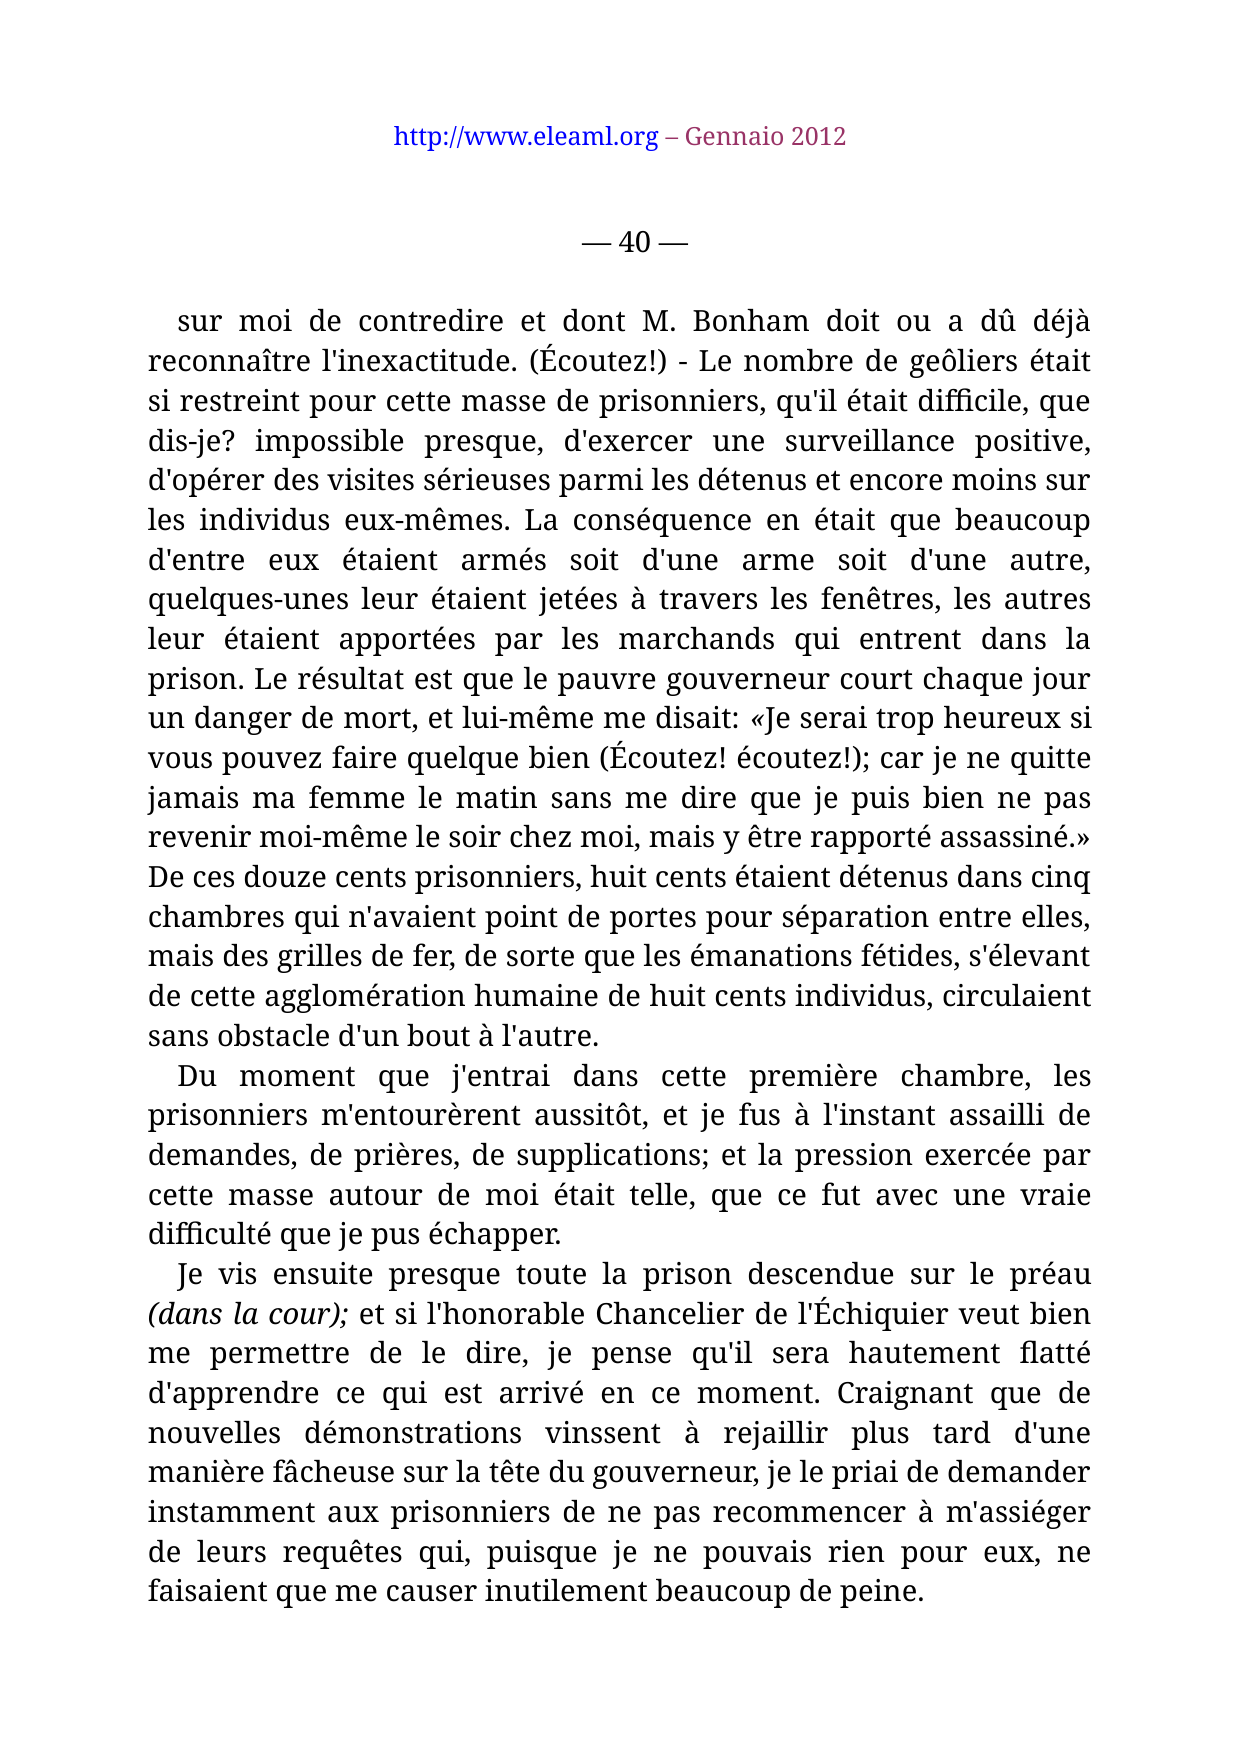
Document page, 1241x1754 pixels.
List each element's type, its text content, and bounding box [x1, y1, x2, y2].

text sur moi de contredire et dont M. Bonham doit ou a dû déjà reconnaître l'inexactitude. (Écoutez!) - Le nombre de geôliers était si restreint pour cette masse de prisonniers, qu'il était difficile, que dis-je? impossible presque, d'exercer une surveillance positive, d'opérer des visites sérieuses parmi les détenus et encore moins sur les individus eux-mêmes. La conséquence en était que beaucoup d'entre eux étaient armés soit d'une arme soit d'une autre, quelques-unes leur étaient jetées à travers les fenêtres, les autres leur étaient apportées par les marchands qui entrent dans la prison. Le résultat est que le pauvre gouverneur court chaque jour un danger de mort, et lui-même me disait: «Je serai trop heureux si vous pouvez faire quelque bien (Écoutez! écoutez!); car je ne quitte jamais ma femme le matin sans me dire que je puis bien ne pas revenir moi-même le soir chez moi, mais y être rapporté assassiné.» De ces douze cents prisonniers, huit cents étaient détenus dans cinq chambres qui n'avaient point de portes pour séparation entre elles, mais des grilles de fer, de sorte que les émanations fétides, s'élevant de cette agglomération humaine de huit cents individus, circulaient sans obstacle d'un bout à l'autre. [148, 301, 1093, 1055]
text — 40 — [148, 221, 1093, 261]
text Du moment que j'entrai dans cette première chambre, les prisonniers m'entourèrent aussitôt, et je fus à l'instant assailli de demandes, de prières, de supplications; et la pression exercée par cette masse autour de moi était telle, que ce fut avec une vraie difficulté que je pus échapper. [148, 1055, 1093, 1253]
text Je vis ensuite presque toute la prison descendue sur le préau (dans la cour); et si l'honorable Chancelier de l'Échiquier veut bien me permettre de le dire, je pense qu'il sera hautement flatté d'apprendre ce qui est arrivé en ce moment. Craignant que de nouvelles démonstrations vinssent à rejaillir plus tard d'une manière fâcheuse sur la tête du gouverneur, je le priai de demander instamment aux prisonniers de ne pas recommencer à m'assiéger de leurs requêtes qui, puisque je ne pouvais rien pour eux, ne faisaient que me causer inutilement beaucoup de peine. [148, 1253, 1093, 1610]
